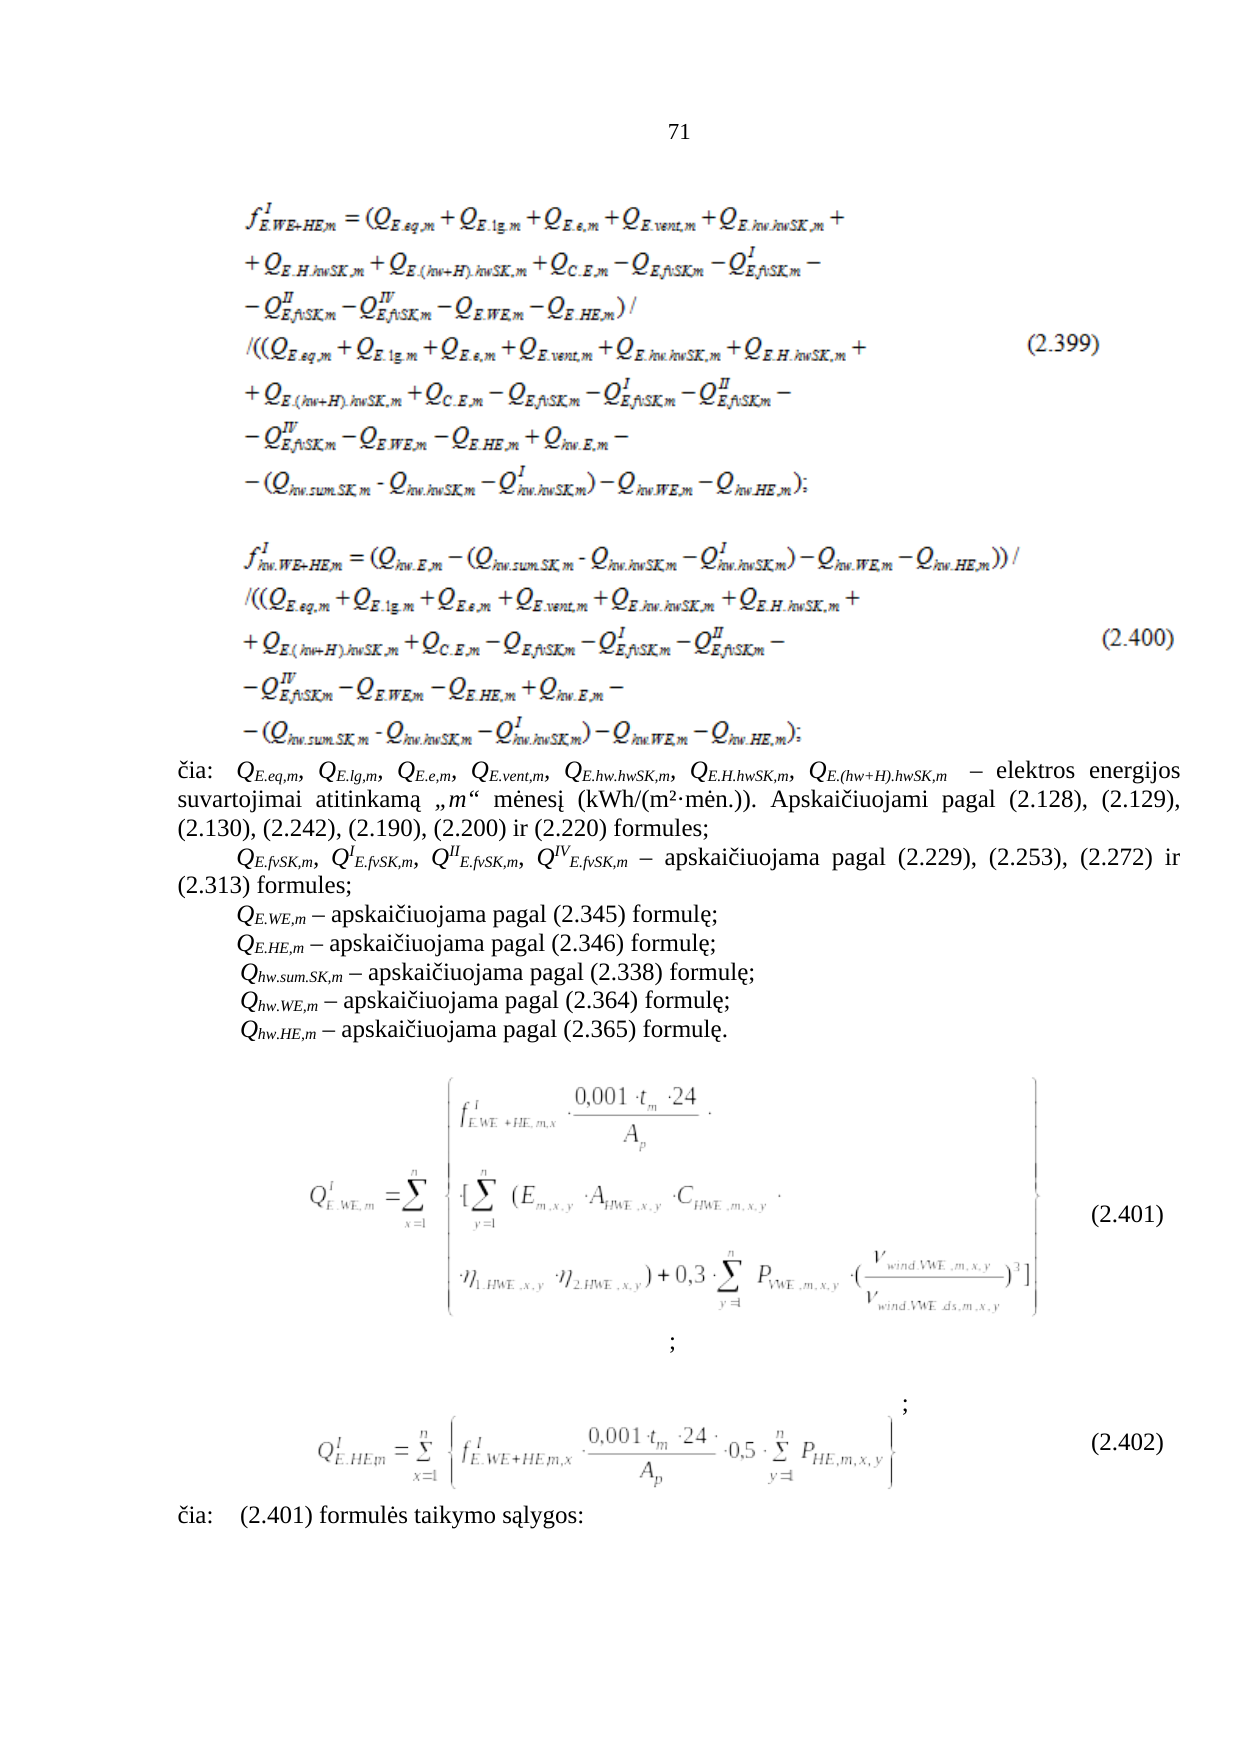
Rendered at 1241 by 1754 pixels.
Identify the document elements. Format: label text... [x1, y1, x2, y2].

text čia: (2.401) formulės taikymo sąlygos: [177, 1500, 1181, 1528]
table_header (2.401) [1049, 1072, 1181, 1359]
text Qhw.HE,m – apskaičiuojama pagal (2.365) formulę. [240, 1014, 1181, 1043]
text QE.HE,m – apskaičiuojama pagal (2.346) formulę; [236, 928, 1181, 957]
table_header (2.402) [1046, 1388, 1181, 1500]
text QE.fvSK,m, QIE.fvSK,m, QIIE.fvSK,m, QIVE.fvSK,m – apskaičiuojama pagal (2.229), (2.253), (2.272) ir (2.313) formules; [177, 842, 1181, 899]
text Qhw.sum.SK,m – apskaičiuojama pagal (2.338) formulę; [240, 957, 1181, 986]
table_header ; [177, 1072, 1049, 1359]
text čia: QE.eq,m, QE.lg,m, QE.e,m, QE.vent,m, QE.hw.hwSK,m, QE.H.hwSK,m, QE.(hw+H).hwSK,m – elektros energijos suvartojimai atitinkamą „m“ mėnesį (kWh/(m²·mėn.)). Apskaičiuojami pagal (2.128), (2.129), (2.130), (2.242), (2.190), (2.200) ir (2.220) formules; [177, 756, 1181, 842]
table_header ; [177, 1388, 1046, 1500]
text Qhw.WE,m – apskaičiuojama pagal (2.364) formulę; [240, 986, 1181, 1014]
text QE.WE,m – apskaičiuojama pagal (2.345) formulę; [236, 899, 1181, 928]
